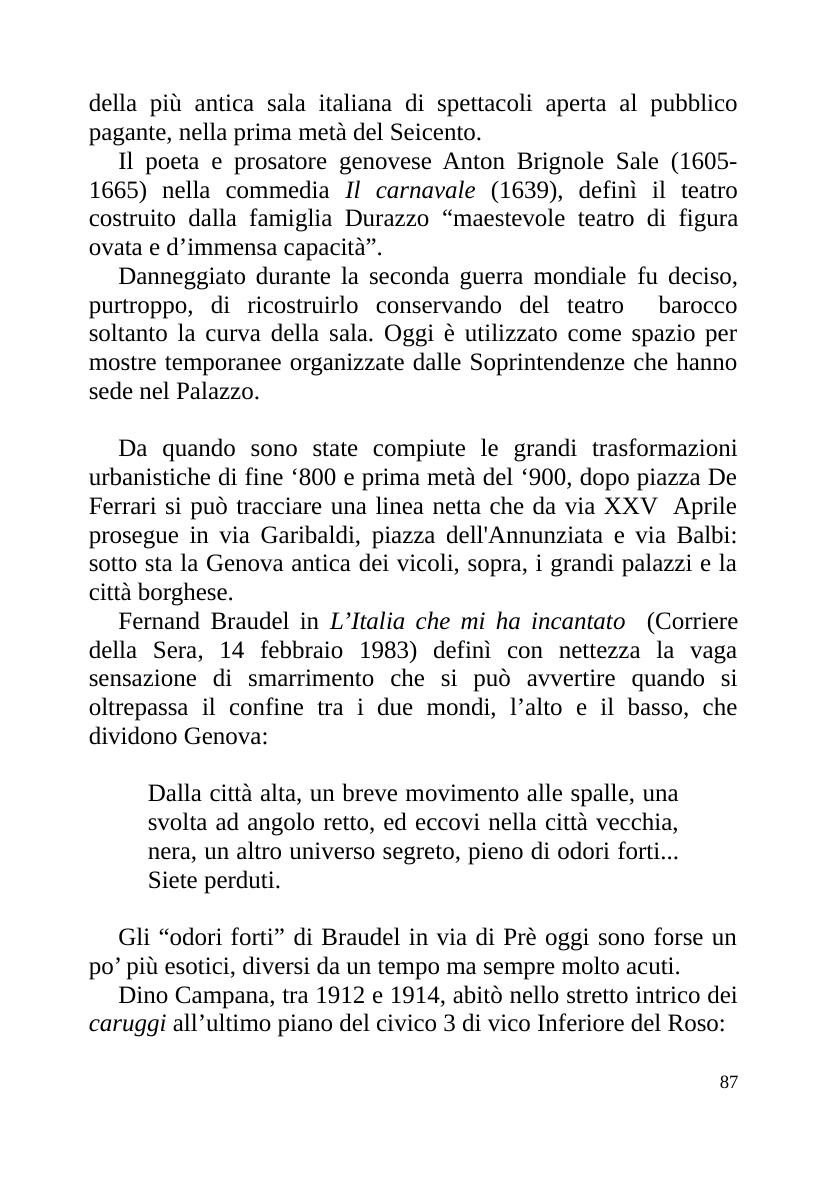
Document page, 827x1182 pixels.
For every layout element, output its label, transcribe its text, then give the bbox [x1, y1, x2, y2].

text Da quando sono state compiute le grandi trasformazioni urbanistiche di fine ‘800 e prima metà del ‘900, dopo piazza De Ferrari si può tracciare una linea netta che da via XXV Aprile prosegue in via Garibaldi, piazza dell'Annunziata e via Balbi: sotto sta la Genova antica dei vicoli, sopra, i grandi palazzi e la città borghese. [88, 433, 738, 606]
text Fernand Braudel in L’Italia che mi ha incantato (Corriere della Sera, 14 febbraio 1983) definì con nettezza la vaga sensazione di smarrimento che si può avvertire quando si oltrepassa il confine tra i due mondi, l’alto e il basso, che dividono Genova: [88, 606, 738, 750]
text della più antica sala italiana di spettacoli aperta al pubblico pagante, nella prima metà del Seicento. [88, 88, 738, 146]
text Il poeta e prosatore genovese Anton Brignole Sale (1605-1665) nella commedia Il carnavale (1639), definì il teatro costruito dalla famiglia Durazzo “maestevole teatro di figura ovata e d’immensa capacità”. [88, 146, 738, 261]
text Dalla città alta, un breve movimento alle spalle, una svolta ad angolo retto, ed eccovi nella città vecchia, nera, un altro universo segreto, pieno di odori forti... Siete perduti. [148, 778, 679, 893]
text Gli “odori forti” di Braudel in via di Prè oggi sono forse un po’ più esotici, diversi da un tempo ma sempre molto acuti. [88, 922, 738, 980]
text Dino Campana, tra 1912 e 1914, abitò nello stretto intrico dei caruggi all’ultimo piano del civico 3 di vico Inferiore del Roso: [88, 980, 738, 1037]
text Danneggiato durante la seconda guerra mondiale fu deciso, purtroppo, di ricostruirlo conservando del teatro barocco soltanto la curva della sala. Oggi è utilizzato come spazio per mostre temporanee organizzate dalle Soprintendenze che hanno sede nel Palazzo. [88, 261, 738, 405]
